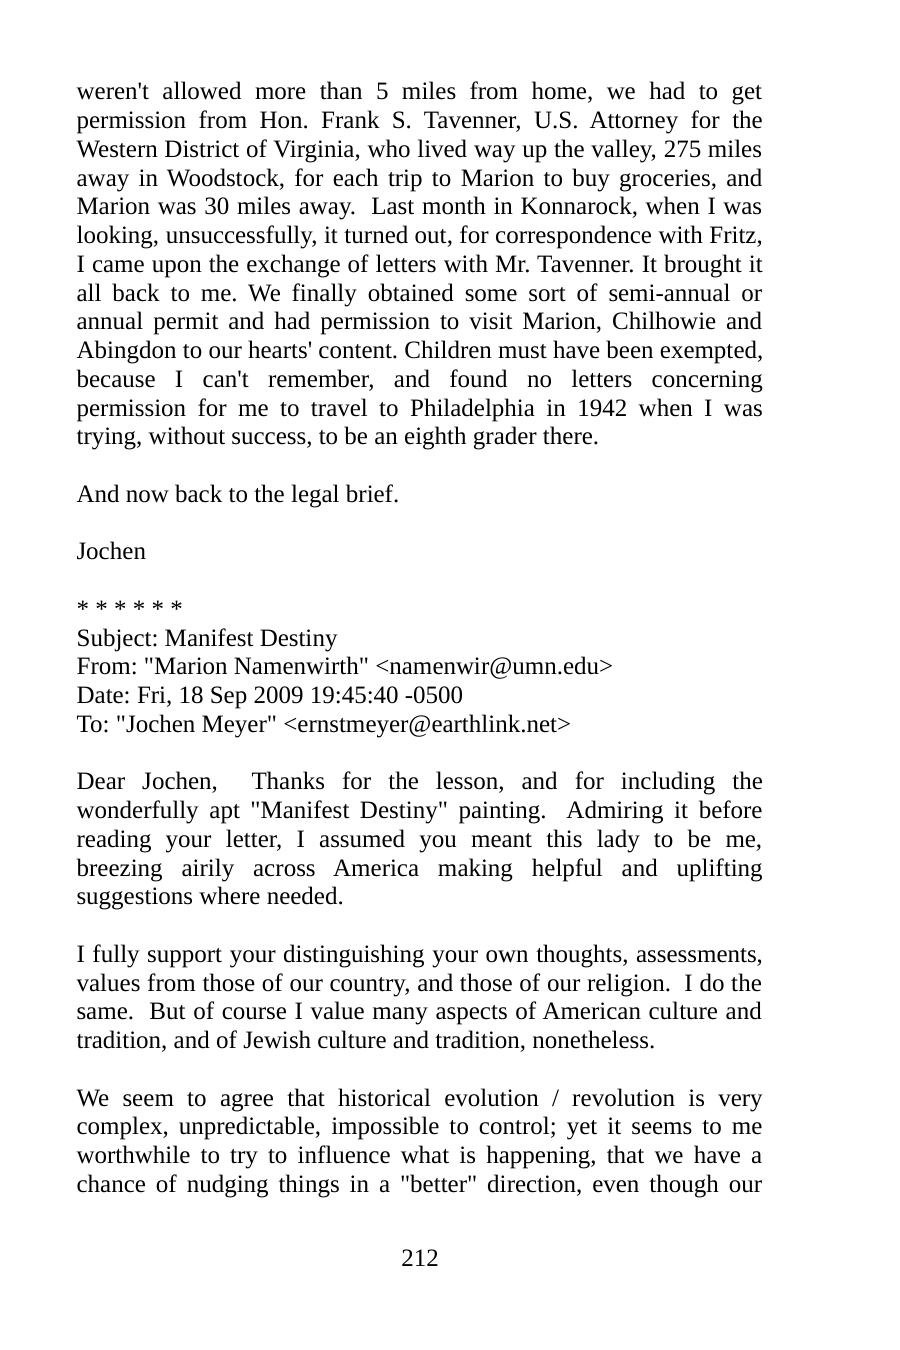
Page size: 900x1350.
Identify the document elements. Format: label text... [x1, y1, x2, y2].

text I fully support your distinguishing your own thoughts, assessments, values from those of our country, and those of our religion. I do the same. But of course I value many aspects of American culture and tradition, and of Jewish culture and tradition, nonetheless. [76, 939, 763, 1054]
text To: "Jochen Meyer" <ernstmeyer@earthlink.net> [76, 709, 763, 738]
text * * * * * * [76, 594, 763, 623]
text And now back to the legal brief. [76, 479, 763, 508]
text From: "Marion Namenwirth" <namenwir@umn.edu> [76, 651, 763, 680]
text Jochen [76, 536, 763, 565]
text weren't allowed more than 5 miles from home, we had to get permission from Hon. Frank S. Tavenner, U.S. Attorney for the Western District of Virginia, who lived way up the valley, 275 miles away in Woodstock, for each trip to Marion to buy groceries, and Marion was 30 miles away. Last month in Konnarock, when I was looking, unsuccessfully, it turned out, for correspondence with Fritz, I came upon the exchange of letters with Mr. Tavenner. It brought it all back to me. We finally obtained some sort of semi-annual or annual permit and had permission to visit Marion, Chilhowie and Abingdon to our hearts' content. Children must have been exempted, because I can't remember, and found no letters concerning permission for me to travel to Philadelphia in 1942 when I was trying, without success, to be an eighth grader there. [76, 76, 763, 450]
text Subject: Manifest Destiny [76, 623, 763, 651]
text Date: Fri, 18 Sep 2009 19:45:40 -0500 [76, 680, 763, 709]
text Dear Jochen, Thanks for the lesson, and for including the wonderfully apt "Manifest Destiny" painting. Admiring it before reading your letter, I assumed you meant this lady to be me, breezing airily across America making helpful and uplifting suggestions where needed. [76, 766, 763, 910]
text We seem to agree that historical evolution / revolution is very complex, unpredictable, impossible to control; yet it seems to me worthwhile to try to influence what is happening, that we have a chance of nudging things in a "better" direction, even though our [76, 1083, 763, 1198]
